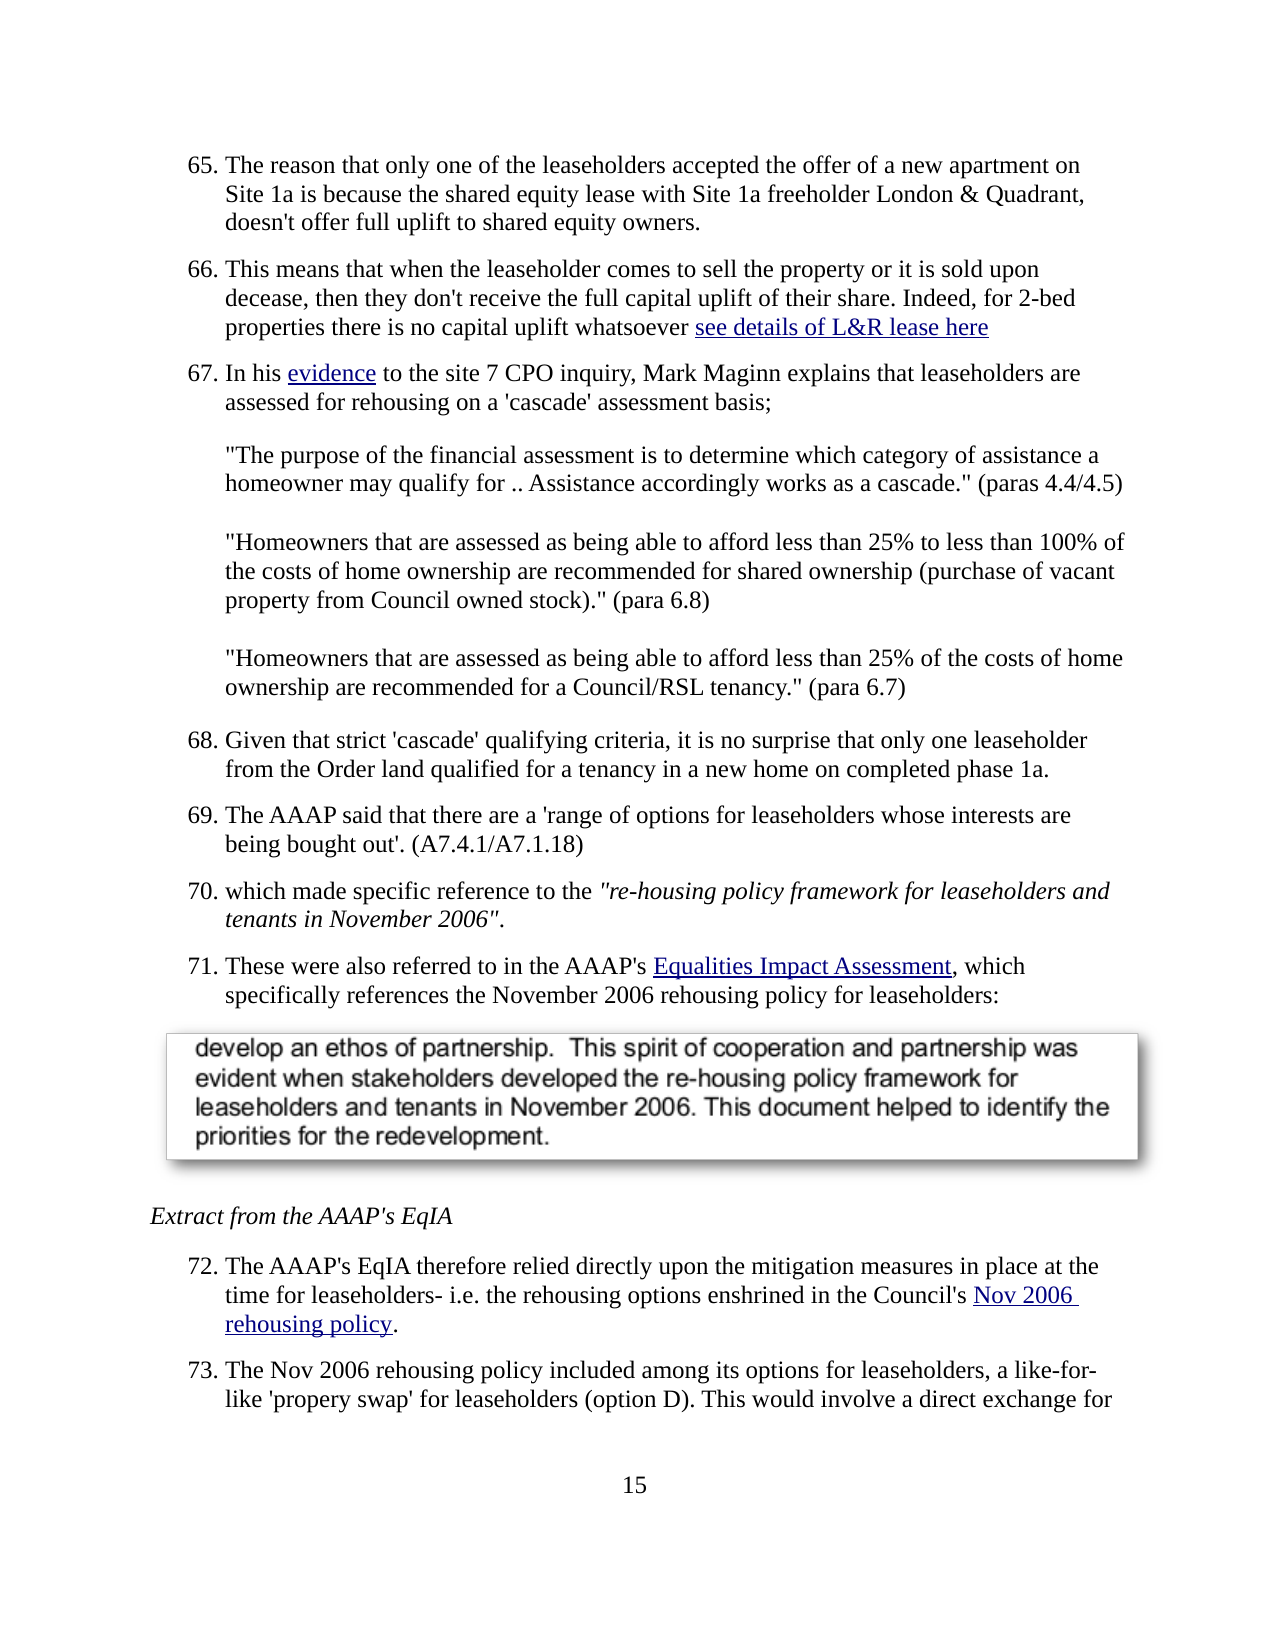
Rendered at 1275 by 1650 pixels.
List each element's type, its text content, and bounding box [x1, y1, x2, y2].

list which made specific reference to the "re-housing policy framework for leaseholders and tenants in November 2006". [187, 876, 1125, 933]
picture [150, 1017, 1167, 1189]
list The reason that only one of the leaseholders accepted the offer of a new apartment on Site 1a is because the shared equity lease with Site 1a freeholder London & Quadrant, doesn't offer full uplift to shared equity owners. [187, 150, 1125, 236]
text Extract from the AAAP's EqIA [150, 1201, 1125, 1230]
list The Nov 2006 rehousing policy included among its options for leaseholders, a like-for-like 'propery swap' for leaseholders (option D). This would involve a direct exchange for [187, 1355, 1125, 1413]
list Given that strict 'cascade' qualifying criteria, it is no surprise that only one leaseholder from the Order land qualified for a tenancy in a new home on completed phase 1a. [187, 725, 1125, 782]
list In his evidence to the site 7 CPO inquiry, Mark Maginn explains that leaseholders are assessed for rehousing on a 'cascade' assessment basis; [187, 358, 1125, 416]
list The AAAP said that there are a 'range of options for leaseholders whose interests are being bought out'. (A7.4.1/A7.1.18) [187, 800, 1125, 858]
list These were also referred to in the AAAP's Equalities Impact Assessment, which specifically references the November 2006 rehousing policy for leaseholders: [187, 951, 1125, 1009]
text "The purpose of the financial assessment is to determine which category of assistance a homeowner may qualify for .. Assistance accordingly works as a cascade." (paras 4.4/4.5) [225, 440, 1125, 497]
list The AAAP's EqIA therefore relied directly upon the mitigation measures in place at the time for leaseholders- i.e. the rehousing options enshrined in the Council's Nov 2006 rehousing policy. [187, 1251, 1125, 1337]
text "Homeowners that are assessed as being able to afford less than 25% of the costs of home ownership are recommended for a Council/RSL tenancy." (para 6.7) [225, 643, 1125, 701]
list This means that when the leaseholder comes to sell the property or it is sold upon decease, then they don't receive the full capital uplift of their share. Indeed, for 2-bed properties there is no capital uplift whatsoever see details of L&R lease here [187, 254, 1125, 340]
text "Homeowners that are assessed as being able to afford less than 25% to less than 100% of the costs of home ownership are recommended for shared ownership (purchase of vacant property from Council owned stock)." (para 6.8) [225, 527, 1125, 613]
